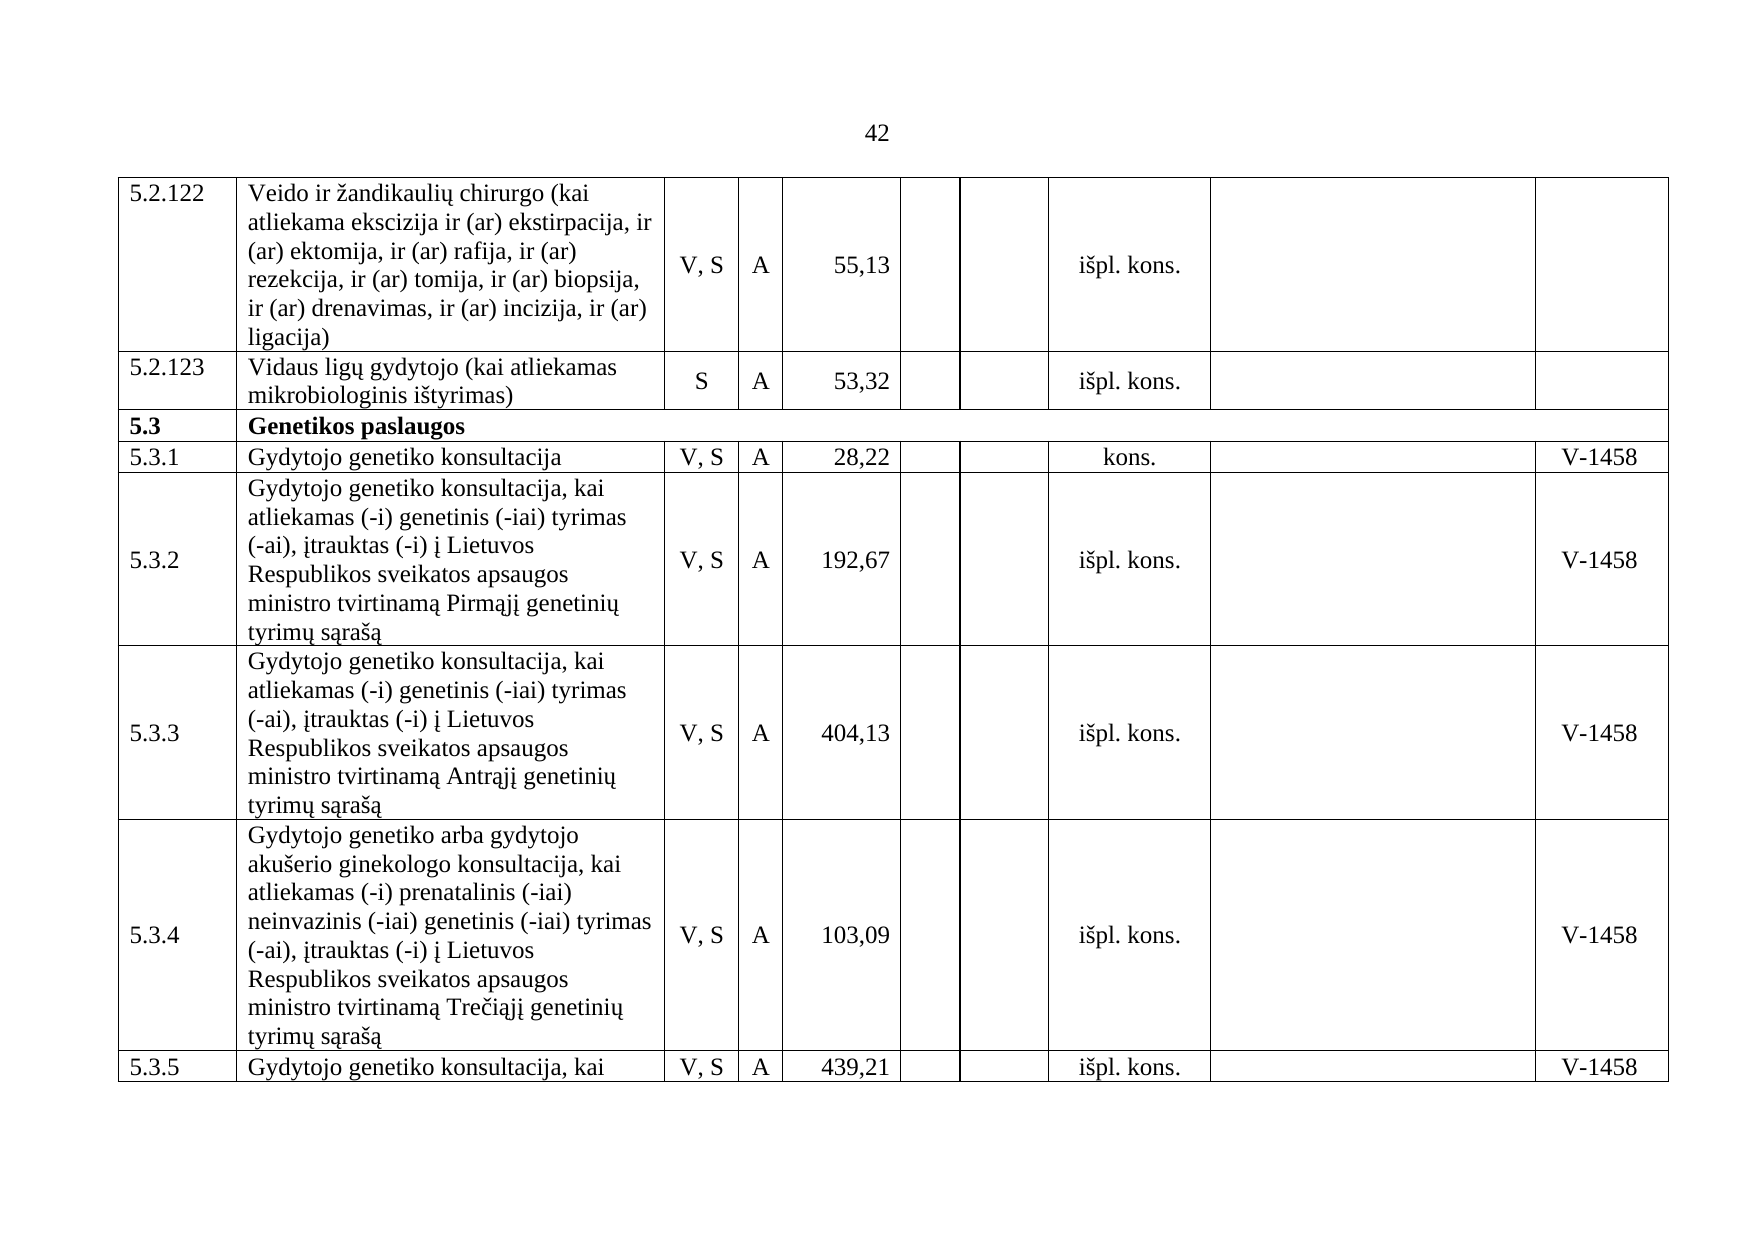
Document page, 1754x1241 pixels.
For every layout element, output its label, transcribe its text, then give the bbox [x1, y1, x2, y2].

table_cell išpl. kons. [1049, 352, 1210, 409]
table_cell S [665, 352, 738, 409]
table_cell kons. [1049, 442, 1210, 472]
table_cell Gydytojo genetiko konsultacija, kai atliekamas (-i) genetinis (-iai) tyrimas (-ai), įtrauktas (-i) į Lietuvos Respublikos sveikatos apsaugos ministro tvirtinamą Pirmąjį genetinių tyrimų sąrašą [237, 473, 664, 645]
table_cell [961, 1051, 1048, 1081]
table_cell V, S [665, 178, 738, 351]
table_cell 103,09 [783, 820, 900, 1050]
table_cell [901, 352, 959, 409]
table_cell 5.3.1 [119, 442, 236, 472]
table_cell Veido ir žandikaulių chirurgo (kai atliekama ekscizija ir (ar) ekstirpacija, ir (ar) ektomija, ir (ar) rafija, ir (ar) rezekcija, ir (ar) tomija, ir (ar) biopsija, ir (ar) drenavimas, ir (ar) incizija, ir (ar) ligacija) [237, 178, 664, 351]
table_cell išpl. kons. [1049, 820, 1210, 1050]
table_cell Vidaus ligų gydytojo (kai atliekamas mikrobiologinis ištyrimas) [237, 352, 664, 409]
table_cell 404,13 [783, 646, 900, 819]
table_cell 5.2.122 [119, 178, 236, 351]
table_cell V, S [665, 646, 738, 819]
table_cell [961, 646, 1048, 819]
table_cell A [739, 820, 782, 1050]
table_cell A [739, 1051, 782, 1081]
table_cell 192,67 [783, 473, 900, 645]
table_cell V-1458 [1536, 1051, 1668, 1081]
table_cell [901, 820, 959, 1050]
table_cell [961, 473, 1048, 645]
table_cell [1211, 178, 1535, 351]
table_cell [1211, 820, 1535, 1050]
table_cell V, S [665, 473, 738, 645]
table_cell išpl. kons. [1049, 1051, 1210, 1081]
table_cell V, S [665, 442, 738, 472]
table_cell V-1458 [1536, 442, 1668, 472]
table_cell 5.3.2 [119, 473, 236, 645]
table_cell [1211, 442, 1535, 472]
table_cell [901, 442, 959, 472]
table_cell išpl. kons. [1049, 473, 1210, 645]
table_cell [1536, 178, 1668, 351]
table_cell A [739, 352, 782, 409]
table_cell A [739, 178, 782, 351]
table_cell V, S [665, 820, 738, 1050]
table_cell išpl. kons. [1049, 178, 1210, 351]
table_cell V-1458 [1536, 820, 1668, 1050]
table_cell [901, 1051, 959, 1081]
table_cell Gydytojo genetiko konsultacija, kai [237, 1051, 664, 1081]
table_cell [901, 178, 959, 351]
table_cell 5.3 [119, 410, 236, 441]
table_cell V-1458 [1536, 473, 1668, 645]
table_cell 5.3.4 [119, 820, 236, 1050]
table_cell 53,32 [783, 352, 900, 409]
table_cell [1211, 473, 1535, 645]
table_cell [961, 178, 1048, 351]
table_cell 5.3.3 [119, 646, 236, 819]
table_cell [1211, 352, 1535, 409]
table_cell A [739, 442, 782, 472]
table_cell [1211, 1051, 1535, 1081]
table_cell [1211, 646, 1535, 819]
table_cell 5.3.5 [119, 1051, 236, 1081]
table_cell A [739, 473, 782, 645]
table_cell V, S [665, 1051, 738, 1081]
table_cell [901, 473, 959, 645]
table_cell Gydytojo genetiko konsultacija, kai atliekamas (-i) genetinis (-iai) tyrimas (-ai), įtrauktas (-i) į Lietuvos Respublikos sveikatos apsaugos ministro tvirtinamą Antrąjį genetinių tyrimų sąrašą [237, 646, 664, 819]
table_cell 5.2.123 [119, 352, 236, 409]
table_cell Gydytojo genetiko konsultacija [237, 442, 664, 472]
table_cell 439,21 [783, 1051, 900, 1081]
table_cell [1536, 352, 1668, 409]
table_cell 28,22 [783, 442, 900, 472]
table_cell 55,13 [783, 178, 900, 351]
table_cell išpl. kons. [1049, 646, 1210, 819]
table_cell V-1458 [1536, 646, 1668, 819]
table_cell [901, 646, 959, 819]
table_cell Genetikos paslaugos [237, 410, 1668, 441]
table_cell Gydytojo genetiko arba gydytojo akušerio ginekologo konsultacija, kai atliekamas (-i) prenatalinis (-iai) neinvazinis (-iai) genetinis (-iai) tyrimas (-ai), įtrauktas (-i) į Lietuvos Respublikos sveikatos apsaugos ministro tvirtinamą Trečiąjį genetinių tyrimų sąrašą [237, 820, 664, 1050]
table_cell [961, 352, 1048, 409]
table_cell [961, 442, 1048, 472]
table_cell [961, 820, 1048, 1050]
table_cell A [739, 646, 782, 819]
